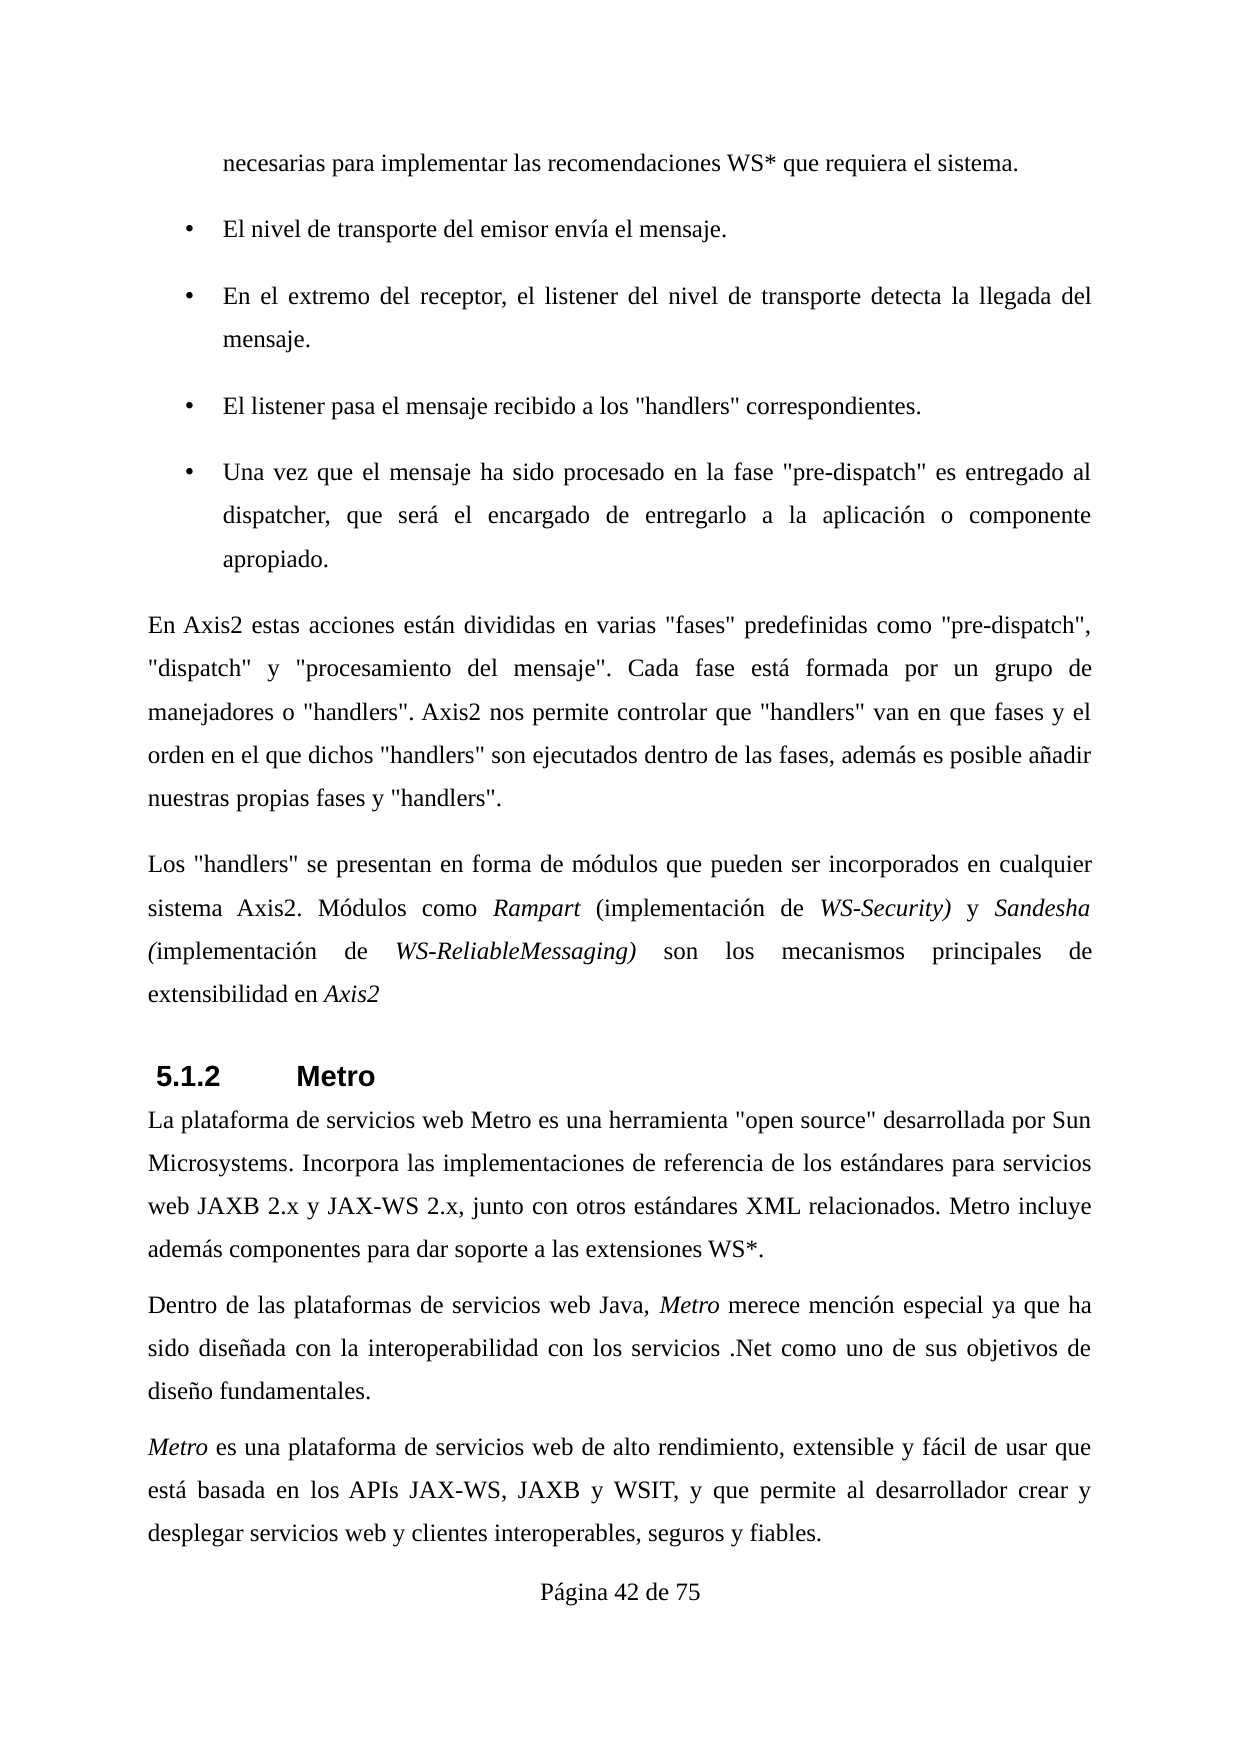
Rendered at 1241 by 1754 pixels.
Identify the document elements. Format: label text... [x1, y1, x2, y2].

text Dentro de las plataformas de servicios web Java, Metro merece mención especial ya que ha sido diseñada con la interoperabilidad con los servicios .Net como uno de sus objetivos de diseño fundamentales. [148, 1290, 1093, 1405]
list El listener pasa el mensaje recibido a los "handlers" correspondientes. [185, 391, 1093, 419]
text La plataforma de servicios web Metro es una herramienta "open source" desarrollada por Sun Microsystems. Incorpora las implementaciones de referencia de los estándares para servicios web JAXB 2.x y JAX-WS 2.x, junto con otros estándares XML relacionados. Metro incluye además componentes para dar soporte a las extensiones WS*. [148, 1105, 1093, 1263]
text Los "handlers" se presentan en forma de módulos que pueden ser incorporados en cualquier sistema Axis2. Módulos como Rampart (implementación de WS-Security) y Sandesha (implementación de WS-ReliableMessaging) son los mecanismos principales de extensibilidad en Axis2 [148, 849, 1093, 1008]
text En Axis2 estas acciones están divididas en varias "fases" predefinidas como "pre-dispatch", "dispatch" y "procesamiento del mensaje". Cada fase está formada por un grupo de manejadores o "handlers". Axis2 nos permite controlar que "handlers" van en que fases y el orden en el que dichos "handlers" son ejecutados dentro de las fases, además es posible añadir nuestras propias fases y "handlers". [148, 610, 1093, 812]
list Una vez que el mensaje ha sido procesado en la fase "pre-dispatch" es entregado al dispatcher, que será el encargado de entregarlo a la aplicación o componente apropiado. [185, 457, 1093, 572]
list En el extremo del receptor, el listener del nivel de transporte detecta la llegada del mensaje. [185, 281, 1093, 353]
text Metro es una plataforma de servicios web de alto rendimiento, extensible y fácil de usar que está basada en los APIs JAX-WS, JAXB y WSIT, y que permite al desarrollador crear y desplegar servicios web y clientes interoperables, seguros y fiables. [148, 1432, 1093, 1547]
list El nivel de transporte del emisor envía el mensaje. [185, 214, 1093, 243]
subtitle Metro [148, 1059, 1093, 1092]
list necesarias para implementar las recomendaciones WS* que requiera el sistema. [185, 148, 1093, 176]
